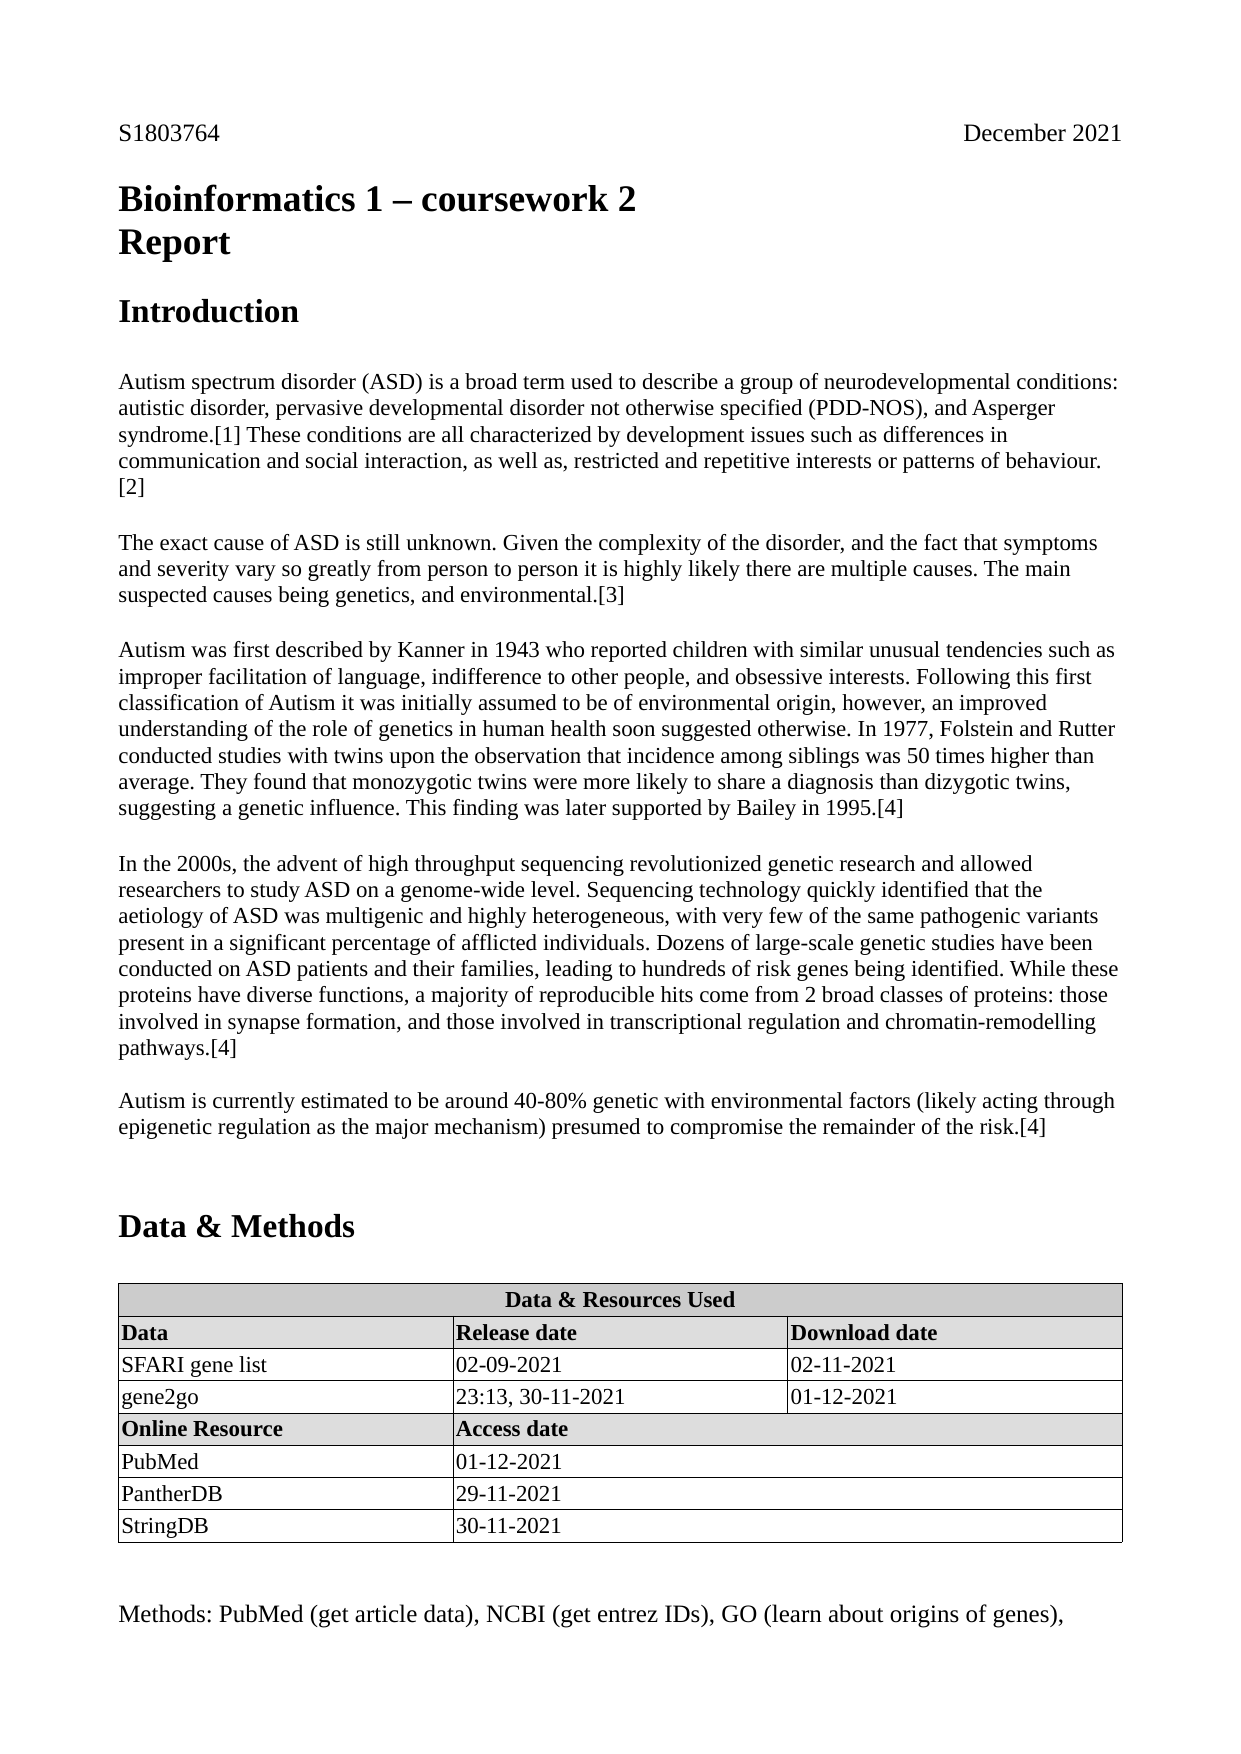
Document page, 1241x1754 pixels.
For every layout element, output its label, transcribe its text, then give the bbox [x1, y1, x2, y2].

table_cell Online Resource [119, 1414, 453, 1445]
text Autism was first described by Kanner in 1943 who reported children with similar unusual tendencies such as improper facilitation of language, indifference to other people, and obsessive interests. Following this first classification of Autism it was initially assumed to be of environmental origin, however, an improved understanding of the role of genetics in human health soon suggested otherwise. In 1977, Folstein and Rutter conducted studies with twins upon the observation that incidence among siblings was 50 times higher than average. They found that monozygotic twins were more likely to share a diagnosis than dizygotic twins, suggesting a genetic influence. This finding was later supported by Bailey in 1995.[4] [118, 636, 1122, 821]
table_header Data & Resources Used [119, 1284, 1122, 1316]
table_cell 01-12-2021 [454, 1446, 1122, 1477]
table_cell SFARI gene list [119, 1349, 453, 1380]
text The exact cause of ASD is still unknown. Given the complexity of the disorder, and the fact that symptoms and severity vary so greatly from person to person it is highly likely there are multiple causes. The main suspected causes being genetics, and environmental.[3] [118, 528, 1122, 608]
table_cell Release date [454, 1317, 787, 1348]
text Report Introduction Autism spectrum disorder (ASD) is a broad term used to describe a group of neurodevelopmental conditions: autistic disorder, pervasive developmental disorder not otherwise specified (PDD-NOS), and Asperger syndrome.[1] These conditions are all characterized by development issues such as differences in communication and social interaction, as well as, restricted and repetitive interests or patterns of behaviour.[2] [118, 219, 1122, 500]
text In the 2000s, the advent of high throughput sequencing revolutionized genetic research and allowed researchers to study ASD on a genome-wide level. Sequencing technology quickly identified that the aetiology of ASD was multigenic and highly heterogeneous, with very few of the same pathogenic variants present in a significant percentage of afflicted individuals. Dozens of large-scale genetic studies have been conducted on ASD patients and their families, leading to hundreds of risk genes being identified. While these proteins have diverse functions, a majority of reproducible hits come from 2 broad classes of proteins: those involved in synapse formation, and those involved in transcriptional regulation and chromatin-remodelling pathways.[4] Autism is currently estimated to be around 40-80% genetic with environmental factors (likely acting through epigenetic regulation as the major mechanism) presumed to compromise the remainder of the risk.[4] [118, 849, 1122, 1207]
table_cell Download date [788, 1317, 1122, 1348]
table_cell Access date [454, 1414, 1122, 1445]
table_cell PantherDB [119, 1478, 453, 1509]
table_cell PubMed [119, 1446, 453, 1477]
text Methods: PubMed (get article data), NCBI (get entrez IDs), GO (learn about origins of genes), [118, 1543, 1122, 1628]
table_cell 02-11-2021 [788, 1349, 1122, 1380]
table_cell 23:13, 30-11-2021 [454, 1381, 787, 1412]
table_cell 29-11-2021 [454, 1478, 1122, 1509]
table_cell 01-12-2021 [788, 1381, 1122, 1412]
text Data & Methods [118, 1207, 1122, 1283]
table_cell StringDB [119, 1510, 453, 1542]
table_cell gene2go [119, 1381, 453, 1412]
table_cell 30-11-2021 [454, 1510, 1122, 1542]
table_cell Data [119, 1317, 453, 1348]
text Bioinformatics 1 – coursework 2 [118, 176, 1122, 219]
table_cell 02-09-2021 [454, 1349, 787, 1380]
